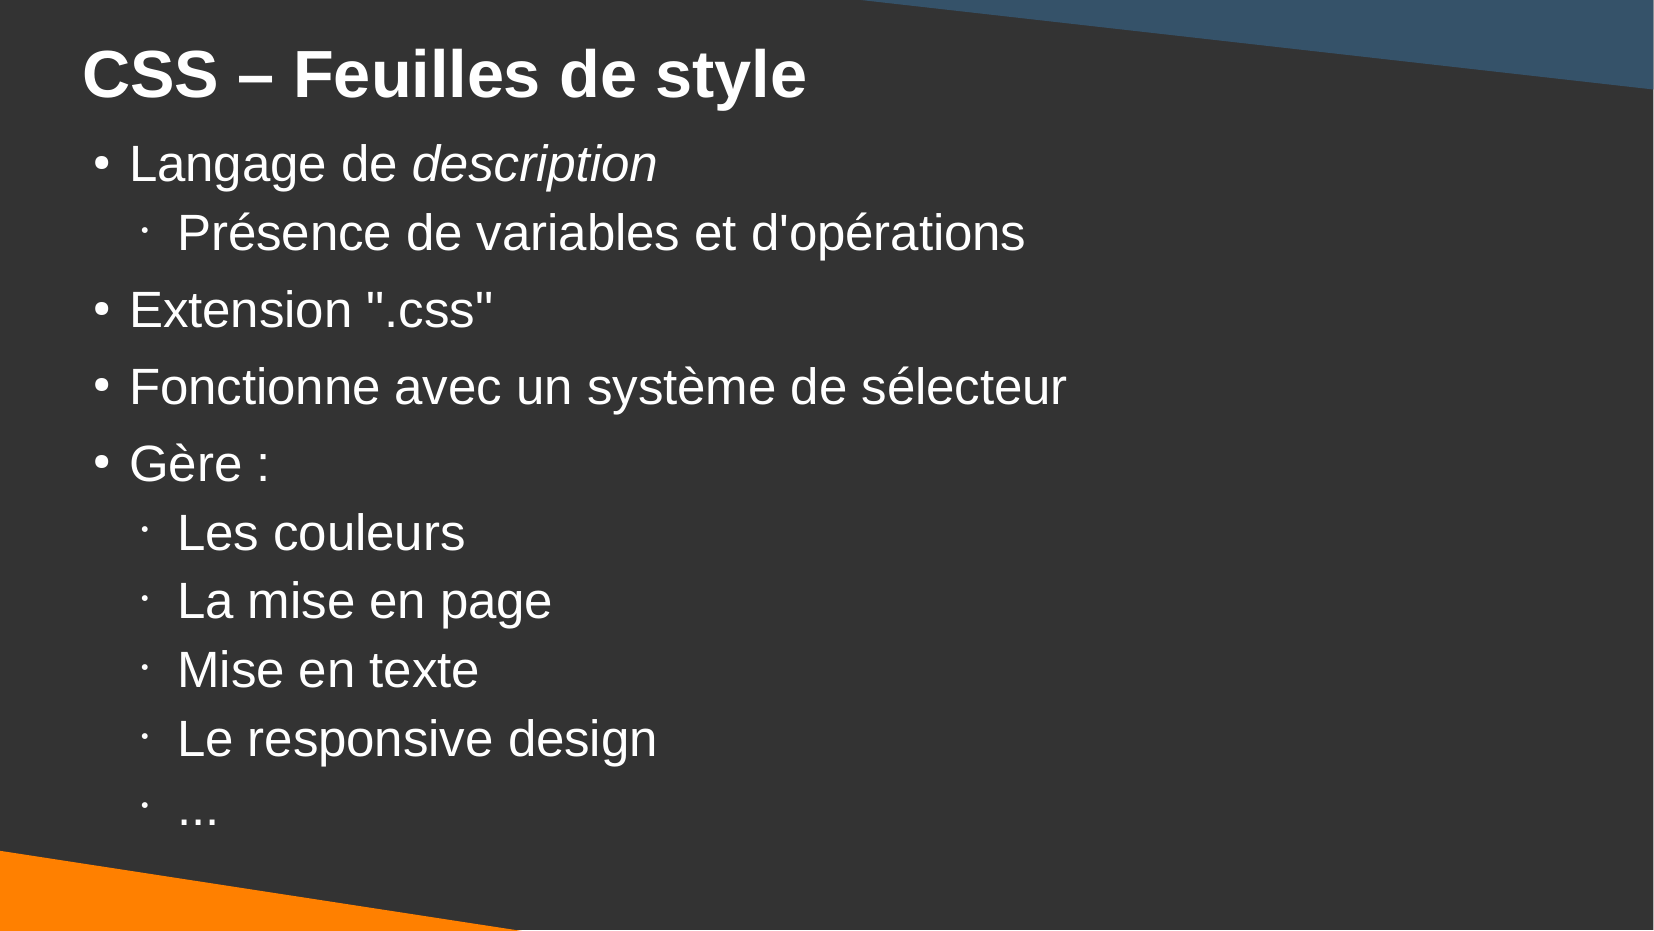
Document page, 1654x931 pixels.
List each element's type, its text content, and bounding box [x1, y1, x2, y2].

text_box [0, 850, 522, 931]
list Langage de description Présence de variables et d'opérations Extension ".css" Fonctionne avec un système de sélecteur Gère : Les couleurs La mise en page Mise en texte Le responsive design ... [80, 135, 1605, 839]
text_box [860, 0, 1654, 90]
title CSS – Feuilles de style [82, 37, 1571, 114]
